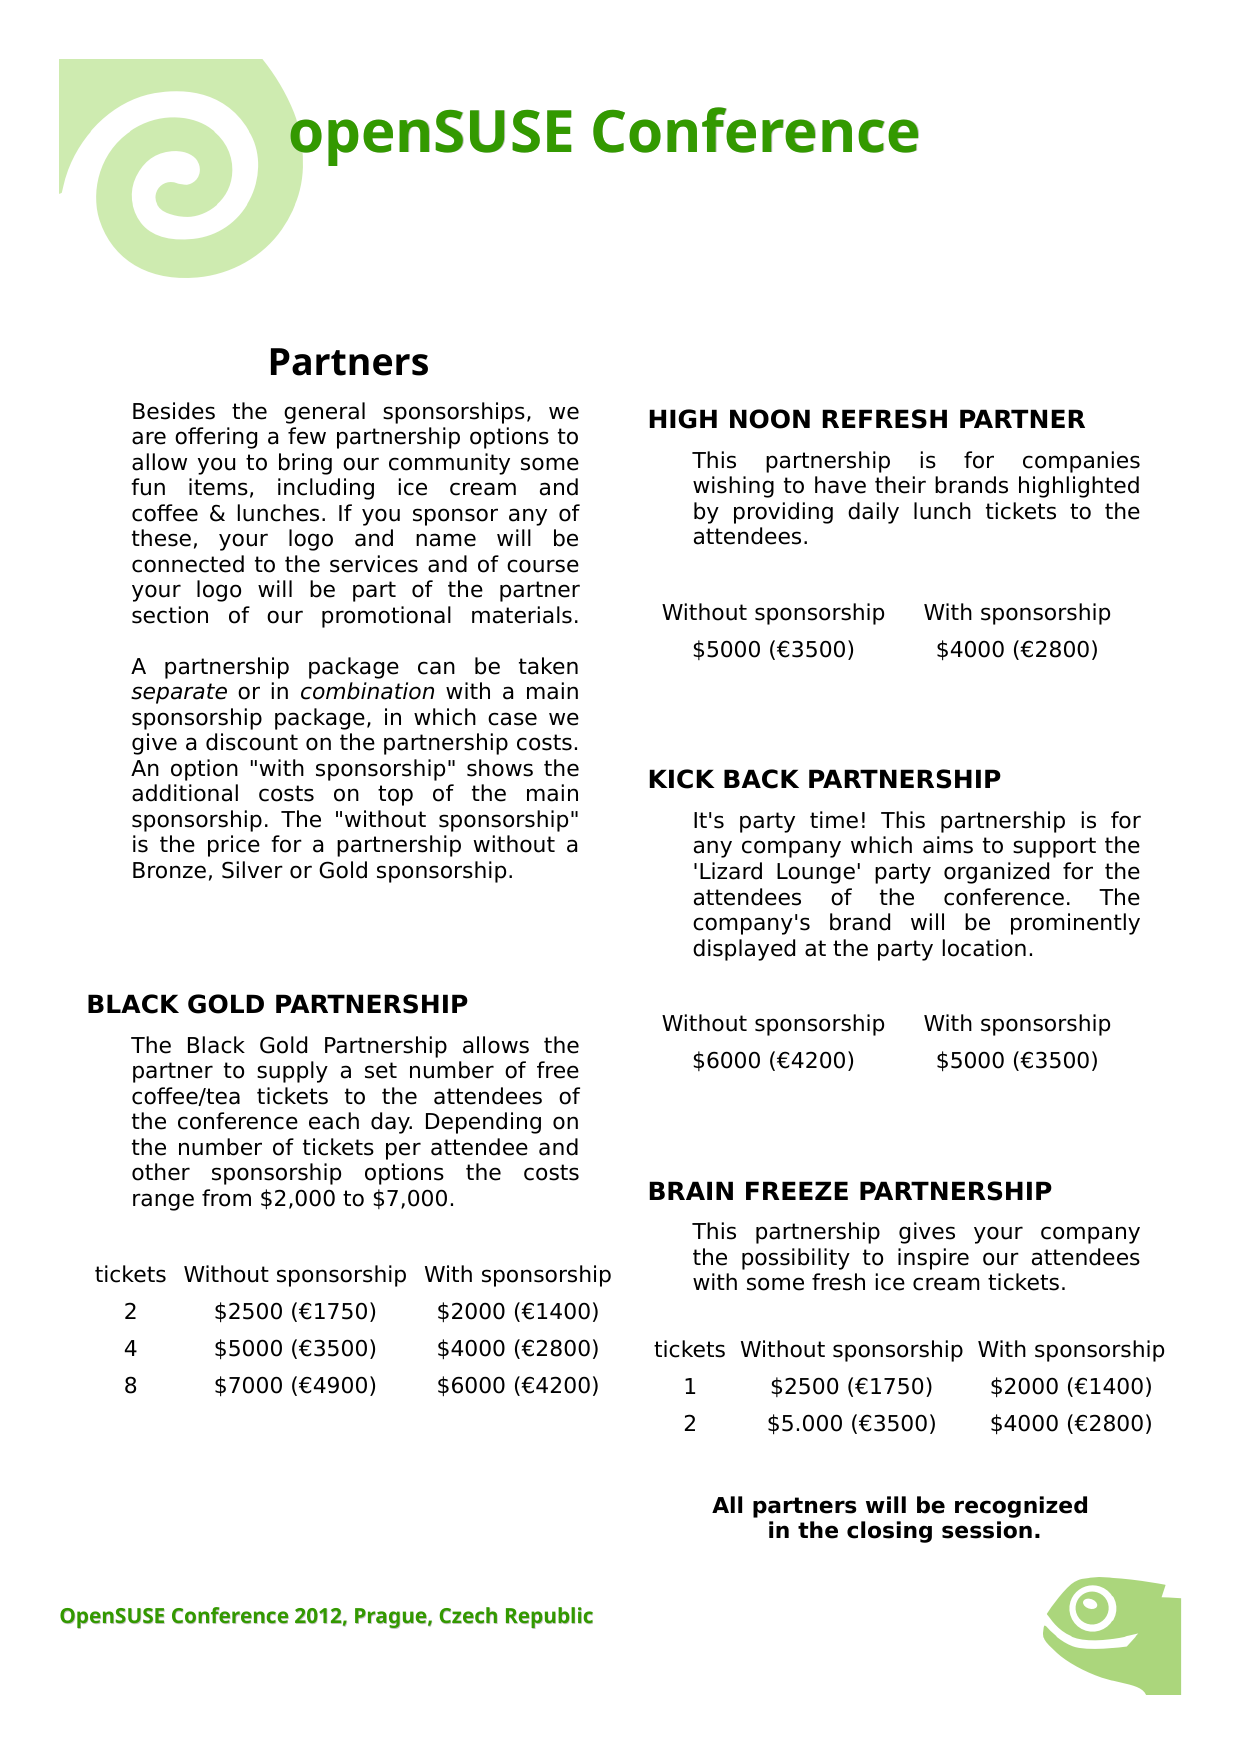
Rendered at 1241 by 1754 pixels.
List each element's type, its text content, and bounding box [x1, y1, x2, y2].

text All partners will be recognized [620, 1493, 1181, 1518]
table_cell $5000 (€3500) [647, 631, 900, 668]
table_cell 8 [86, 1367, 175, 1404]
table_header Without sponsorship [733, 1331, 970, 1368]
text Besides the general sponsorships, we are offering a few partnership options to allow you to bring our community some fun items, including ice cream and coffee & lunches. If you sponsor any of these, your logo and name will be connected to the services and of course your logo will be part of the partner section of our promotional materials. A partnership package can be taken separate or in combination with a main sponsorship package, in which case we give a discount on the partnership costs. An option "with sponsorship" shows the additional costs on top of the main sponsorship. The "without sponsorship" is the price for a partnership without a Bronze, Silver or Gold sponsorship. [131, 399, 580, 884]
subtitle BRAIN FREEZE PARTNERSHIP [647, 1177, 1181, 1206]
text It's party time! This partnership is for any company which aims to support the 'Lizard Lounge' party organized for the attendees of the conference. The company's brand will be prominently displayed at the party location. [692, 808, 1141, 961]
table_header Without sponsorship [175, 1256, 416, 1293]
table_cell $4000 (€2800) [900, 631, 1134, 668]
table_cell 2 [86, 1293, 175, 1330]
table_header With sponsorship [900, 1006, 1134, 1043]
subtitle KICK BACK PARTNERSHIP [647, 765, 1181, 794]
text This partnership is for companies wishing to have their brands highlighted by providing daily lunch tickets to the attendees. [692, 448, 1141, 550]
subtitle Partners [86, 335, 620, 386]
table_header tickets [86, 1256, 175, 1293]
table_cell $5000 (€3500) [175, 1330, 416, 1367]
picture [59, 59, 819, 311]
text The Black Gold Partnership allows the partner to supply a set number of free coffee/tea tickets to the attendees of the conference each day. Depending on the number of tickets per attendee and other sponsorship options the costs range from $2,000 to $7,000. [131, 1033, 580, 1212]
text in the closing session. [620, 1518, 1181, 1544]
table_header With sponsorship [416, 1256, 620, 1293]
table_cell $2500 (€1750) [733, 1368, 970, 1405]
table_cell 1 [647, 1368, 733, 1405]
table_cell 4 [86, 1330, 175, 1367]
picture [749, 1570, 1182, 1695]
text This partnership gives your company the possibility to inspire our attendees with some fresh ice cream tickets. [692, 1219, 1141, 1296]
table_cell $4000 (€2800) [970, 1405, 1172, 1442]
table_cell $6000 (€4200) [647, 1043, 900, 1080]
subtitle HIGH NOON REFRESH PARTNER [647, 405, 1181, 434]
table_cell $2000 (€1400) [970, 1368, 1172, 1405]
table_header Without sponsorship [647, 594, 900, 631]
table_cell $4000 (€2800) [416, 1330, 620, 1367]
table_cell $7000 (€4900) [175, 1367, 416, 1404]
table_header tickets [647, 1331, 733, 1368]
table_cell $2000 (€1400) [416, 1293, 620, 1330]
table_header Without sponsorship [647, 1006, 900, 1043]
table_cell $2500 (€1750) [175, 1293, 416, 1330]
table_cell $6000 (€4200) [416, 1367, 620, 1404]
table_cell 2 [647, 1405, 733, 1442]
table_header With sponsorship [900, 594, 1134, 631]
table_cell $5.000 (€3500) [733, 1405, 970, 1442]
table_cell $5000 (€3500) [900, 1043, 1134, 1080]
table_header With sponsorship [970, 1331, 1172, 1368]
subtitle BLACK GOLD PARTNERSHIP [86, 990, 620, 1019]
